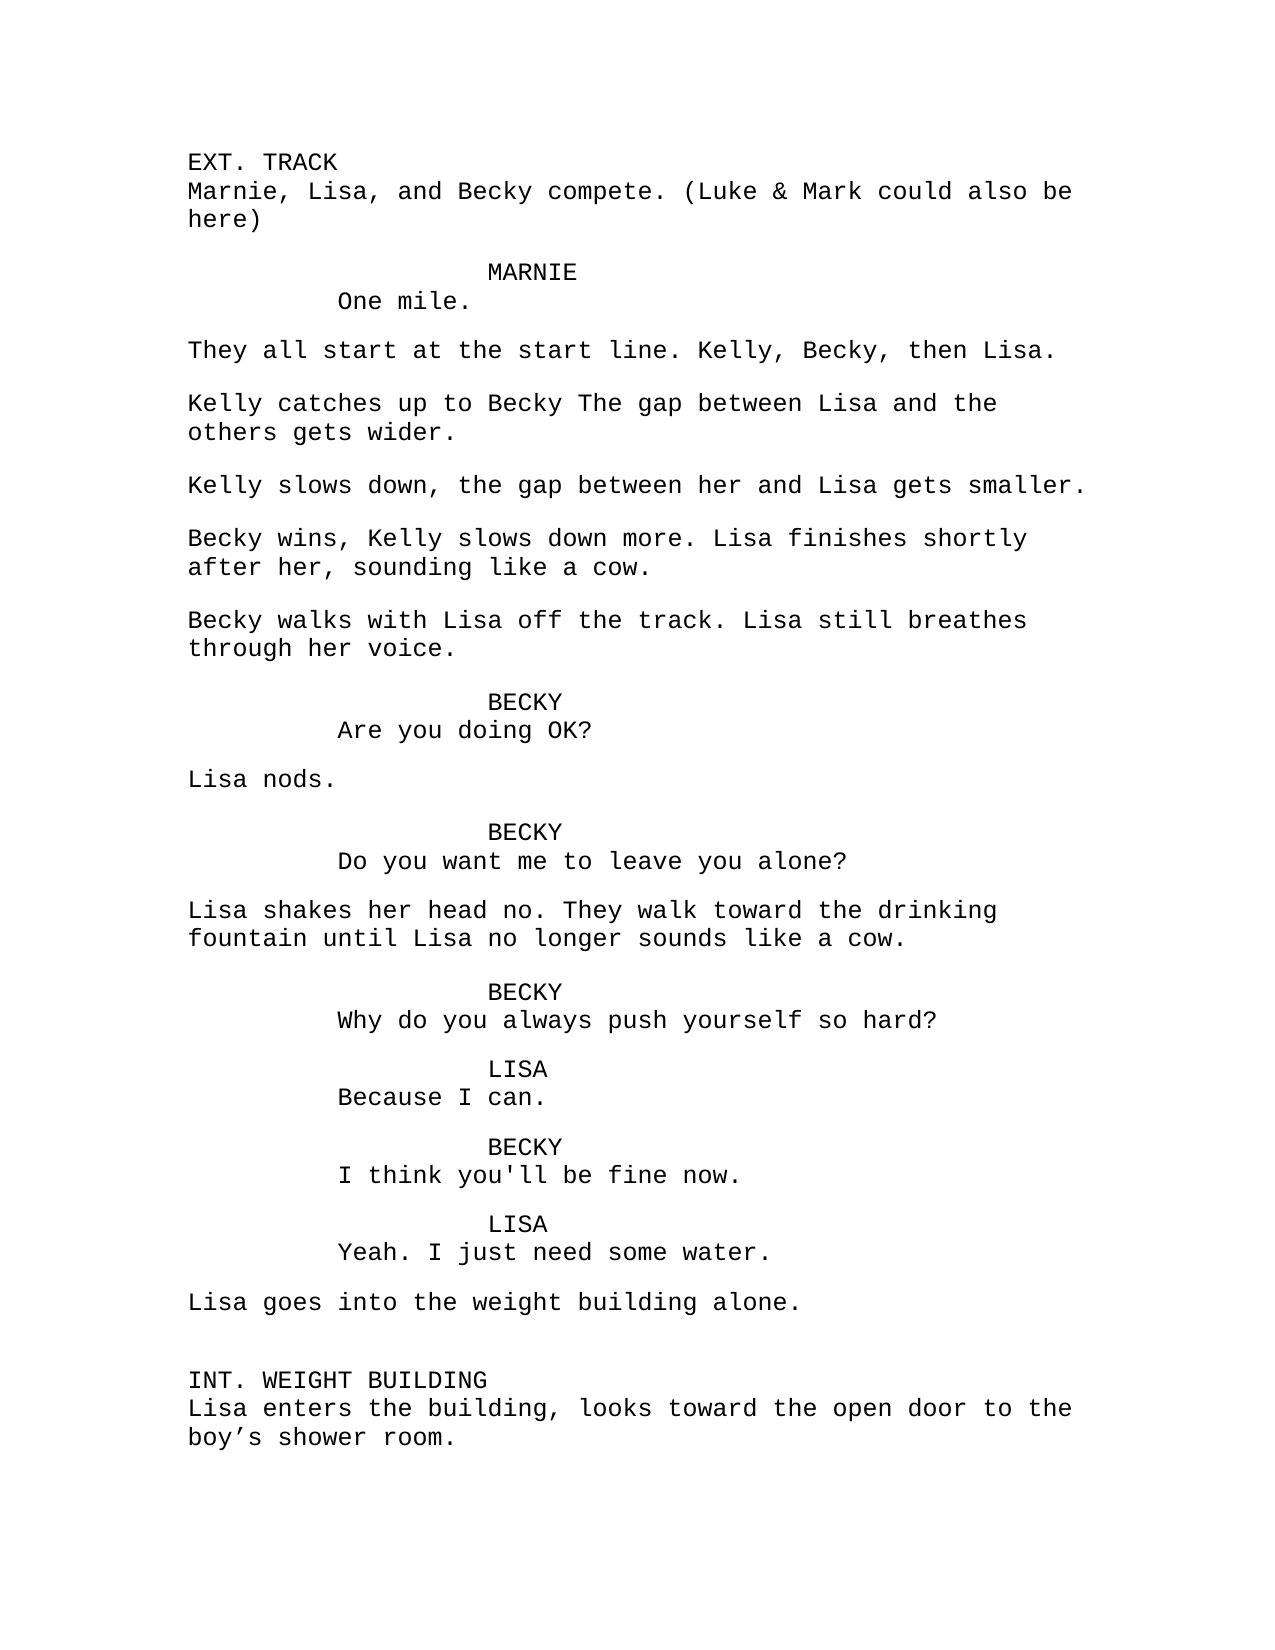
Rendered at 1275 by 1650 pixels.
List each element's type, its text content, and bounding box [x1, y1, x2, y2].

text Do you want me to leave you alone? [337, 848, 937, 877]
text BECKY [187, 979, 1087, 1007]
text BECKY [187, 689, 1087, 717]
text Lisa shakes her head no. They walk toward the drinking fountain until Lisa no longer sounds like a cow. [187, 897, 1087, 954]
text Yeah. I just need some water. [337, 1240, 937, 1268]
text BECKY [187, 820, 1087, 848]
text I think you'll be fine now. [337, 1162, 937, 1191]
text Lisa nods. [187, 767, 1087, 795]
text Lisa goes into the weight building alone. [187, 1289, 1087, 1317]
text Marnie, Lisa, and Becky compete. (Luke & Mark could also be here) [187, 178, 1087, 235]
text BECKY [187, 1134, 1087, 1162]
text Because I can. [337, 1085, 937, 1113]
text One mile. [337, 288, 937, 317]
text Kelly catches up to Becky The gap between Lisa and the others gets wider. [187, 391, 1087, 447]
text LISA [187, 1057, 1087, 1085]
text They all start at the start line. Kelly, Becky, then Lisa. [187, 337, 1087, 366]
text LISA [187, 1212, 1087, 1240]
text Why do you always push yourself so hard? [337, 1007, 937, 1036]
text Becky wins, Kelly slows down more. Lisa finishes shortly after her, sounding like a cow. [187, 526, 1087, 582]
text Are you doing OK? [337, 717, 937, 746]
text Becky walks with Lisa off the track. Lisa still breathes through her voice. [187, 607, 1087, 664]
text Lisa enters the building, looks toward the open door to the boy’s shower room. [187, 1396, 1087, 1452]
text Kelly slows down, the gap between her and Lisa gets smaller. [187, 472, 1087, 501]
text MARNIE [187, 260, 1087, 288]
subtitle INT. WEIGHT BUILDING [187, 1367, 1087, 1396]
subtitle EXT. TRACK [187, 150, 1087, 178]
